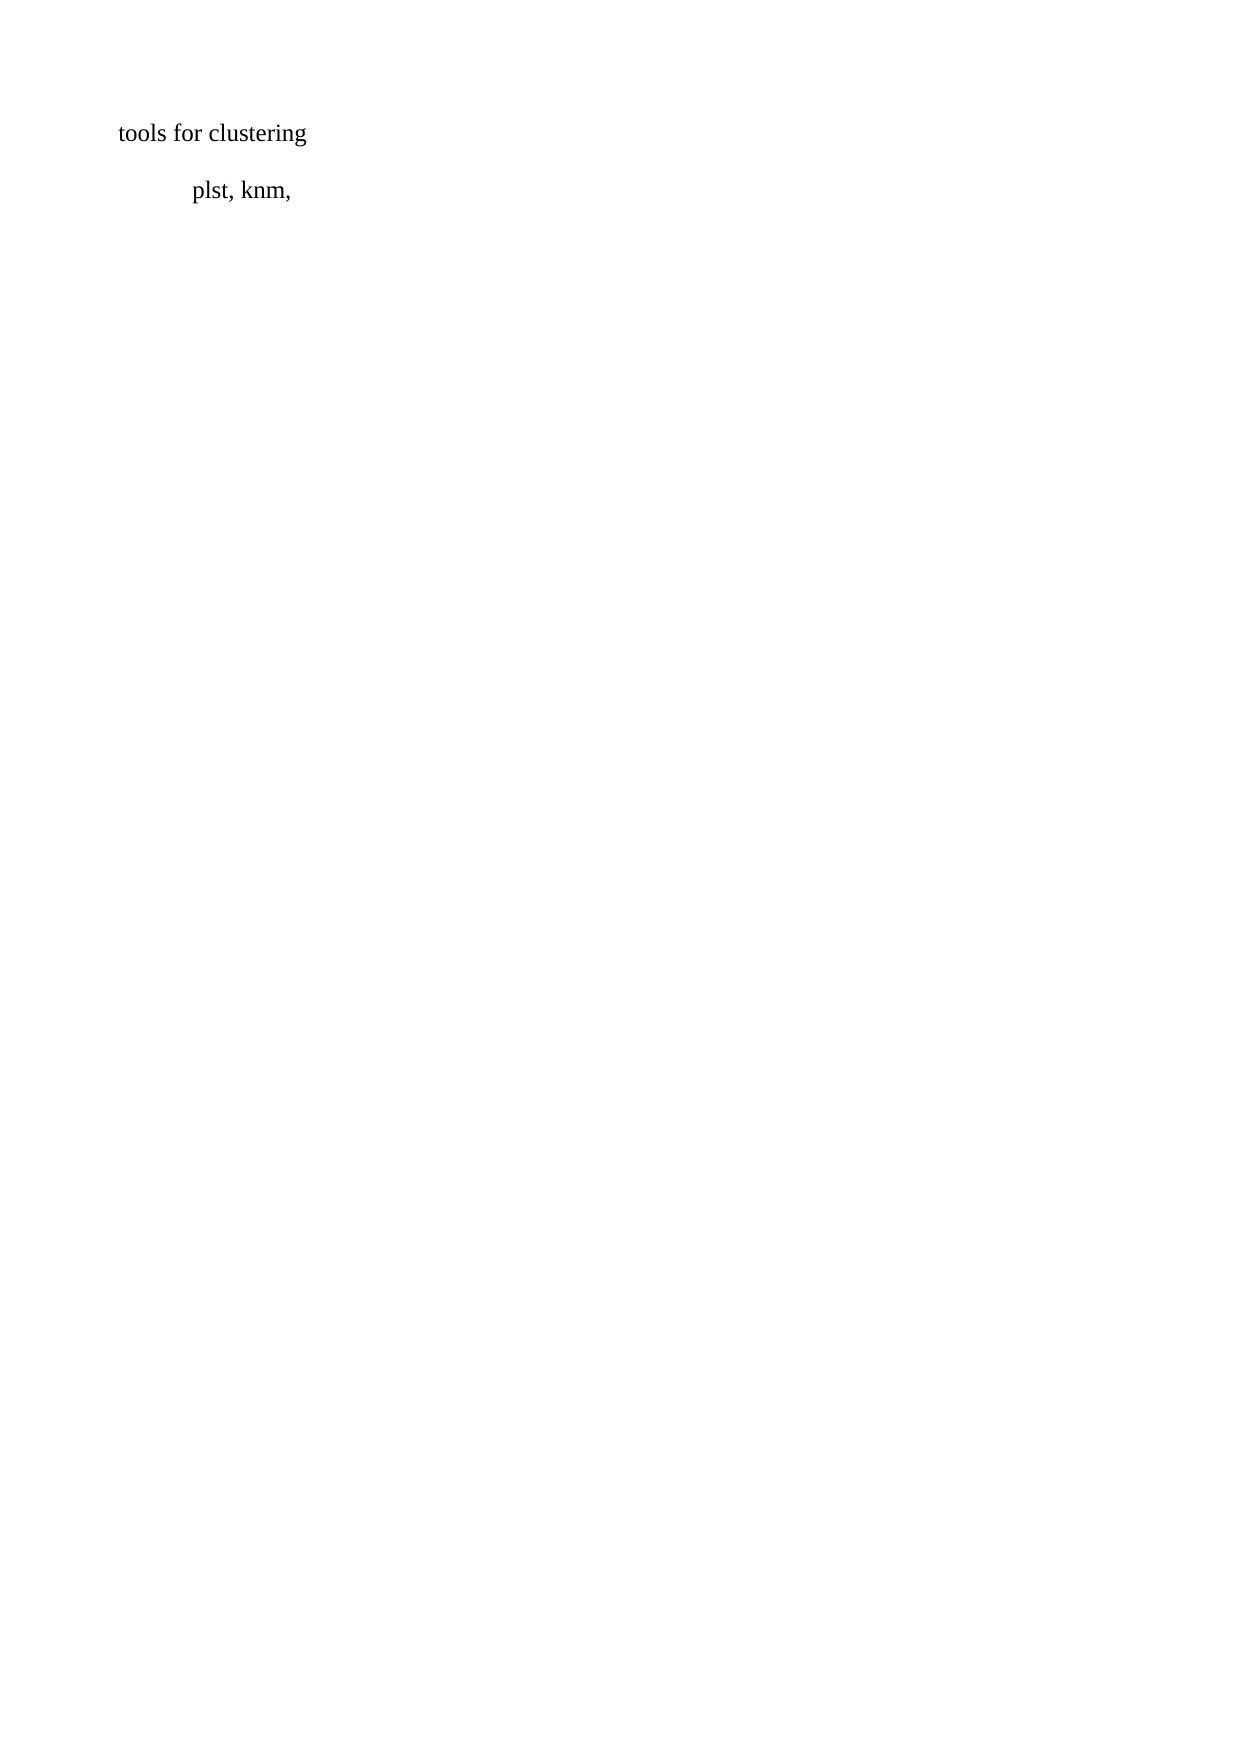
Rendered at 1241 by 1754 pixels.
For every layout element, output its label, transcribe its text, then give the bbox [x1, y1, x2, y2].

text tools for clustering [118, 118, 1122, 147]
text plst, knm, [118, 176, 1122, 204]
